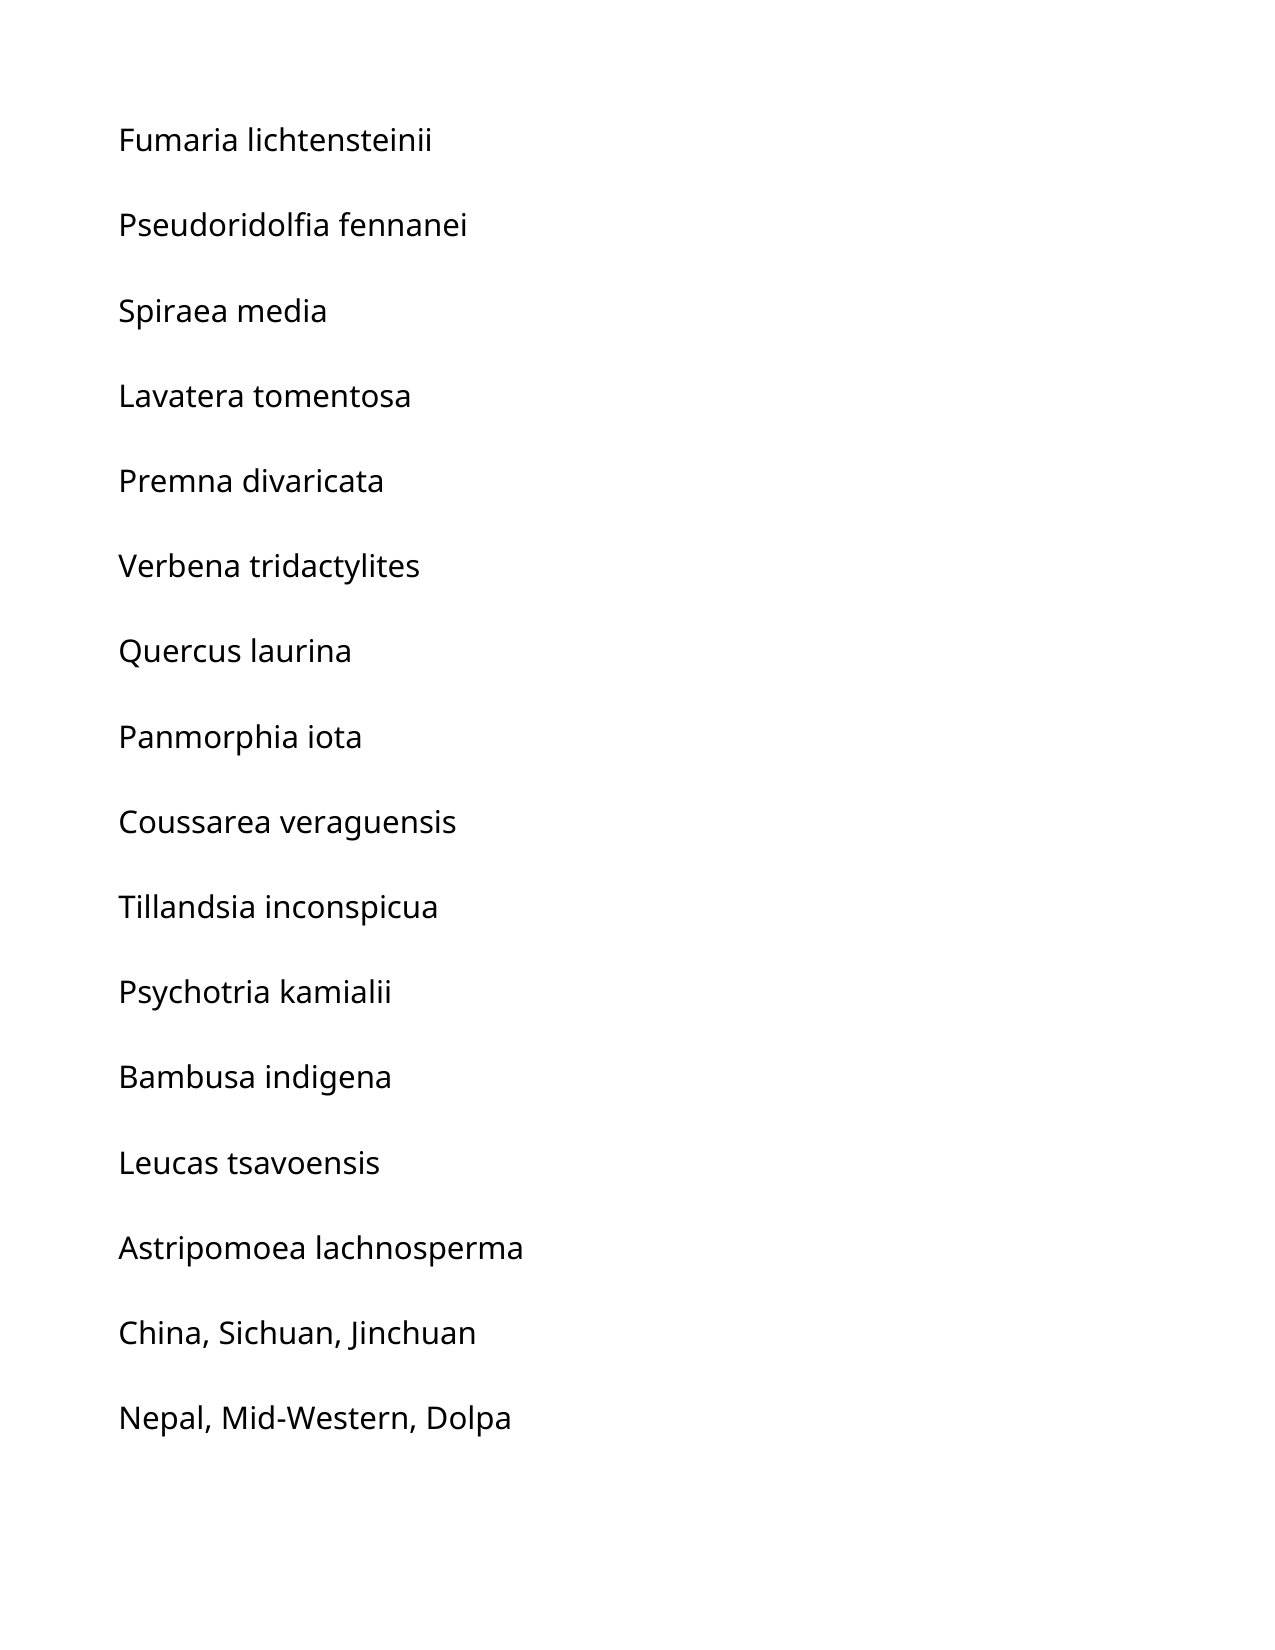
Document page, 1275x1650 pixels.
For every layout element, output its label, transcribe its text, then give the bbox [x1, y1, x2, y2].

text Fumaria lichtensteinii [118, 118, 1157, 203]
text Quercus laurina [118, 629, 1157, 714]
text Spiraea media [118, 288, 1157, 374]
text Astripomoea lachnosperma [118, 1226, 1157, 1311]
text Coussarea veraguensis [118, 800, 1157, 885]
text Tillandsia inconspicua [118, 885, 1157, 970]
text Panmorphia iota [118, 714, 1157, 800]
text Bambusa indigena [118, 1055, 1157, 1141]
text Leucas tsavoensis [118, 1141, 1157, 1226]
text Verbena tridactylites [118, 544, 1157, 629]
text Psychotria kamialii [118, 970, 1157, 1055]
text China, Sichuan, Jinchuan [118, 1311, 1157, 1396]
text Lavatera tomentosa [118, 374, 1157, 459]
text Nepal, Mid-Western, Dolpa [118, 1396, 1157, 1481]
text Premna divaricata [118, 459, 1157, 544]
text Pseudoridolfia fennanei [118, 203, 1157, 288]
